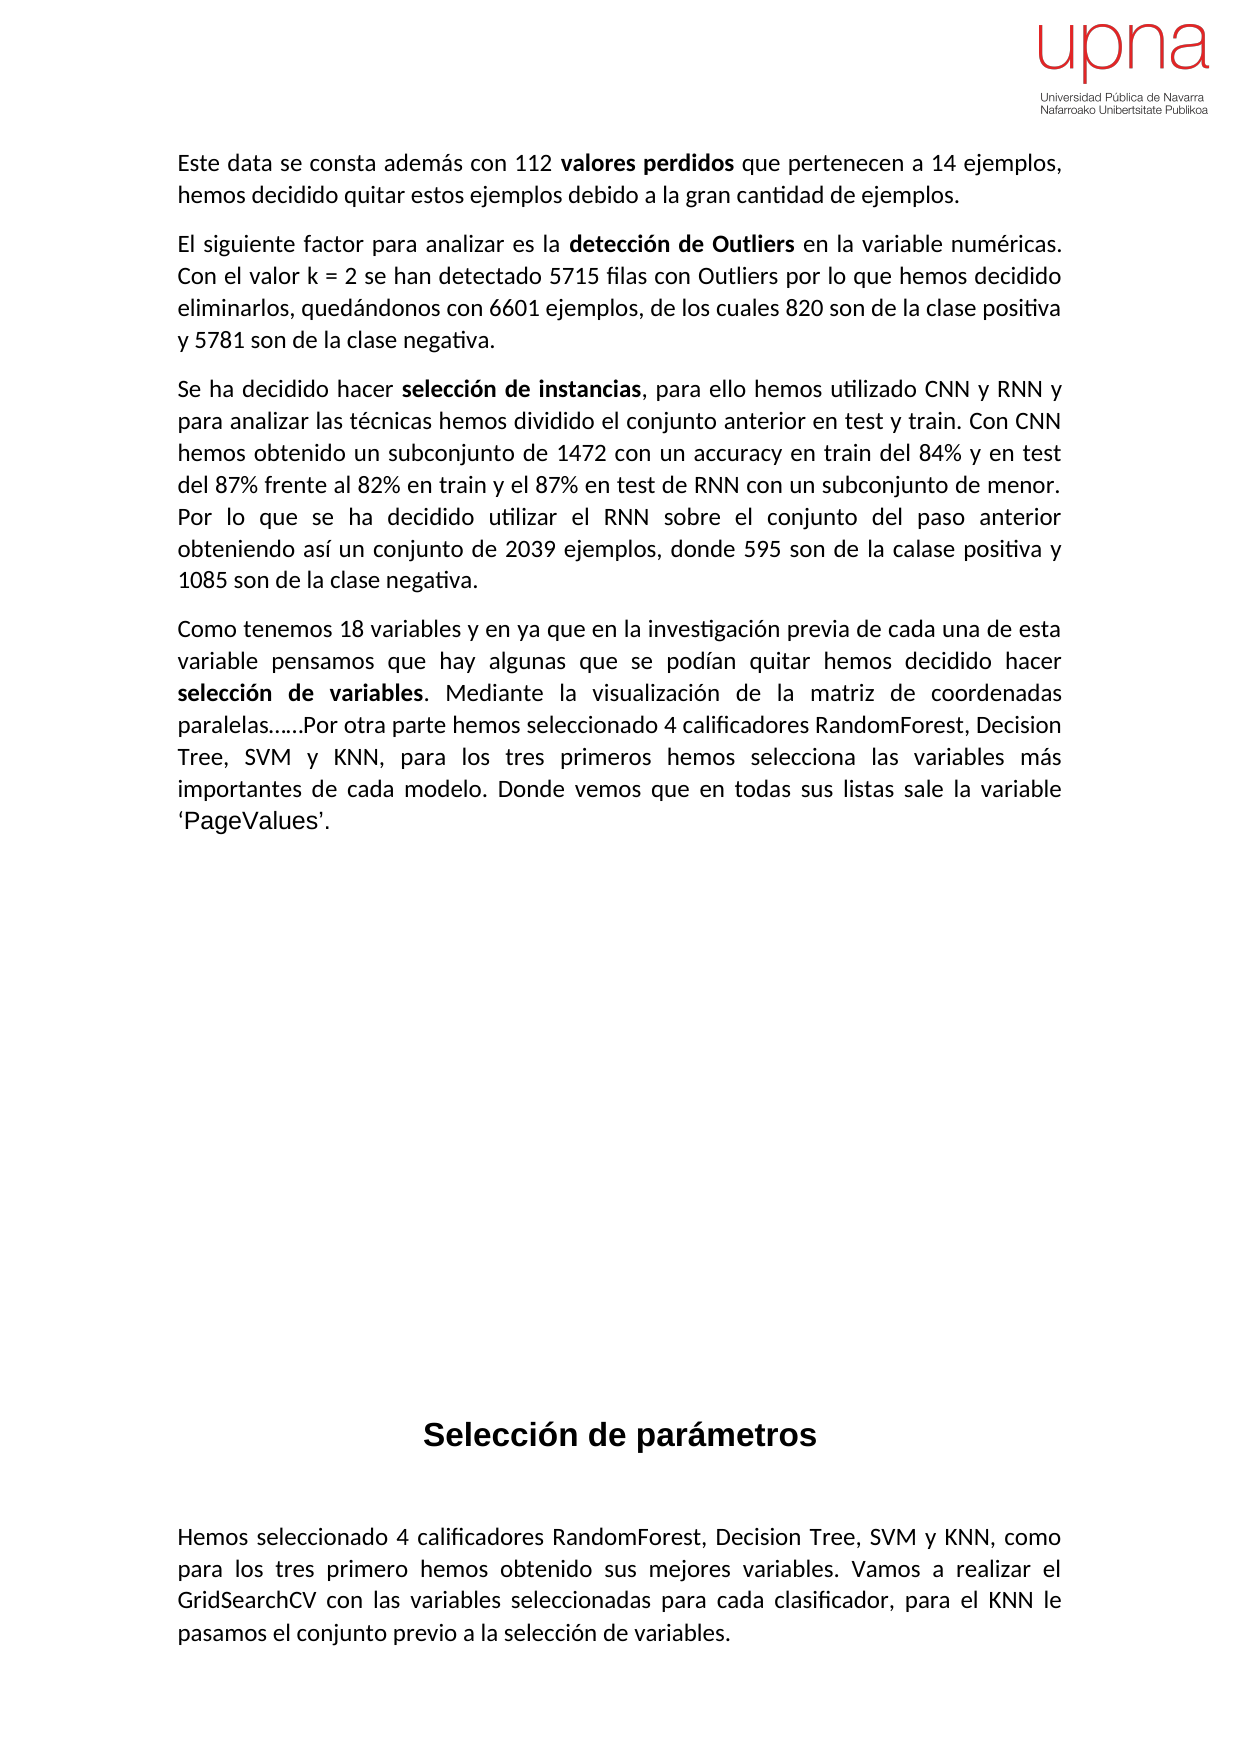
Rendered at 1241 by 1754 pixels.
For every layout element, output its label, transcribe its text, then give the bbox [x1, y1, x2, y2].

text Se ha decidido hacer selección de instancias, para ello hemos utilizado CNN y RNN y para analizar las técnicas hemos dividido el conjunto anterior en test y train. Con CNN hemos obtenido un subconjunto de 1472 con un accuracy en train del 84% y en test del 87% frente al 82% en train y el 87% en test de RNN con un subconjunto de menor. Por lo que se ha decidido utilizar el RNN sobre el conjunto del paso anterior obteniendo así un conjunto de 2039 ejemplos, donde 595 son de la calase positiva y 1085 son de la clase negativa. [177, 373, 1063, 595]
text Este data se consta además con 112 valores perdidos que pertenecen a 14 ejemplos, hemos decidido quitar estos ejemplos debido a la gran cantidad de ejemplos. [177, 148, 1063, 210]
text Selección de parámetros [177, 1415, 1063, 1453]
text Como tenemos 18 variables y en ya que en la investigación previa de cada una de esta variable pensamos que hay algunas que se podían quitar hemos decidido hacer selección de variables. Mediante la visualización de la matriz de coordenadas paralelas……Por otra parte hemos seleccionado 4 calificadores RandomForest, Decision Tree, SVM y KNN, para los tres primeros hemos selecciona las variables más importantes de cada modelo. Donde vemos que en todas sus listas sale la variable ‘PageValues’. [177, 613, 1063, 836]
text El siguiente factor para analizar es la detección de Outliers en la variable numéricas. Con el valor k = 2 se han detectado 5715 filas con Outliers por lo que hemos decidido eliminarlos, quedándonos con 6601 ejemplos, de los cuales 820 son de la clase positiva y 5781 son de la clase negativa. [177, 228, 1063, 355]
text Hemos seleccionado 4 calificadores RandomForest, Decision Tree, SVM y KNN, como para los tres primero hemos obtenido sus mejores variables. Vamos a realizar el GridSearchCV con las variables seleccionadas para cada clasificador, para el KNN le pasamos el conjunto previo a la selección de variables. [177, 1521, 1063, 1647]
